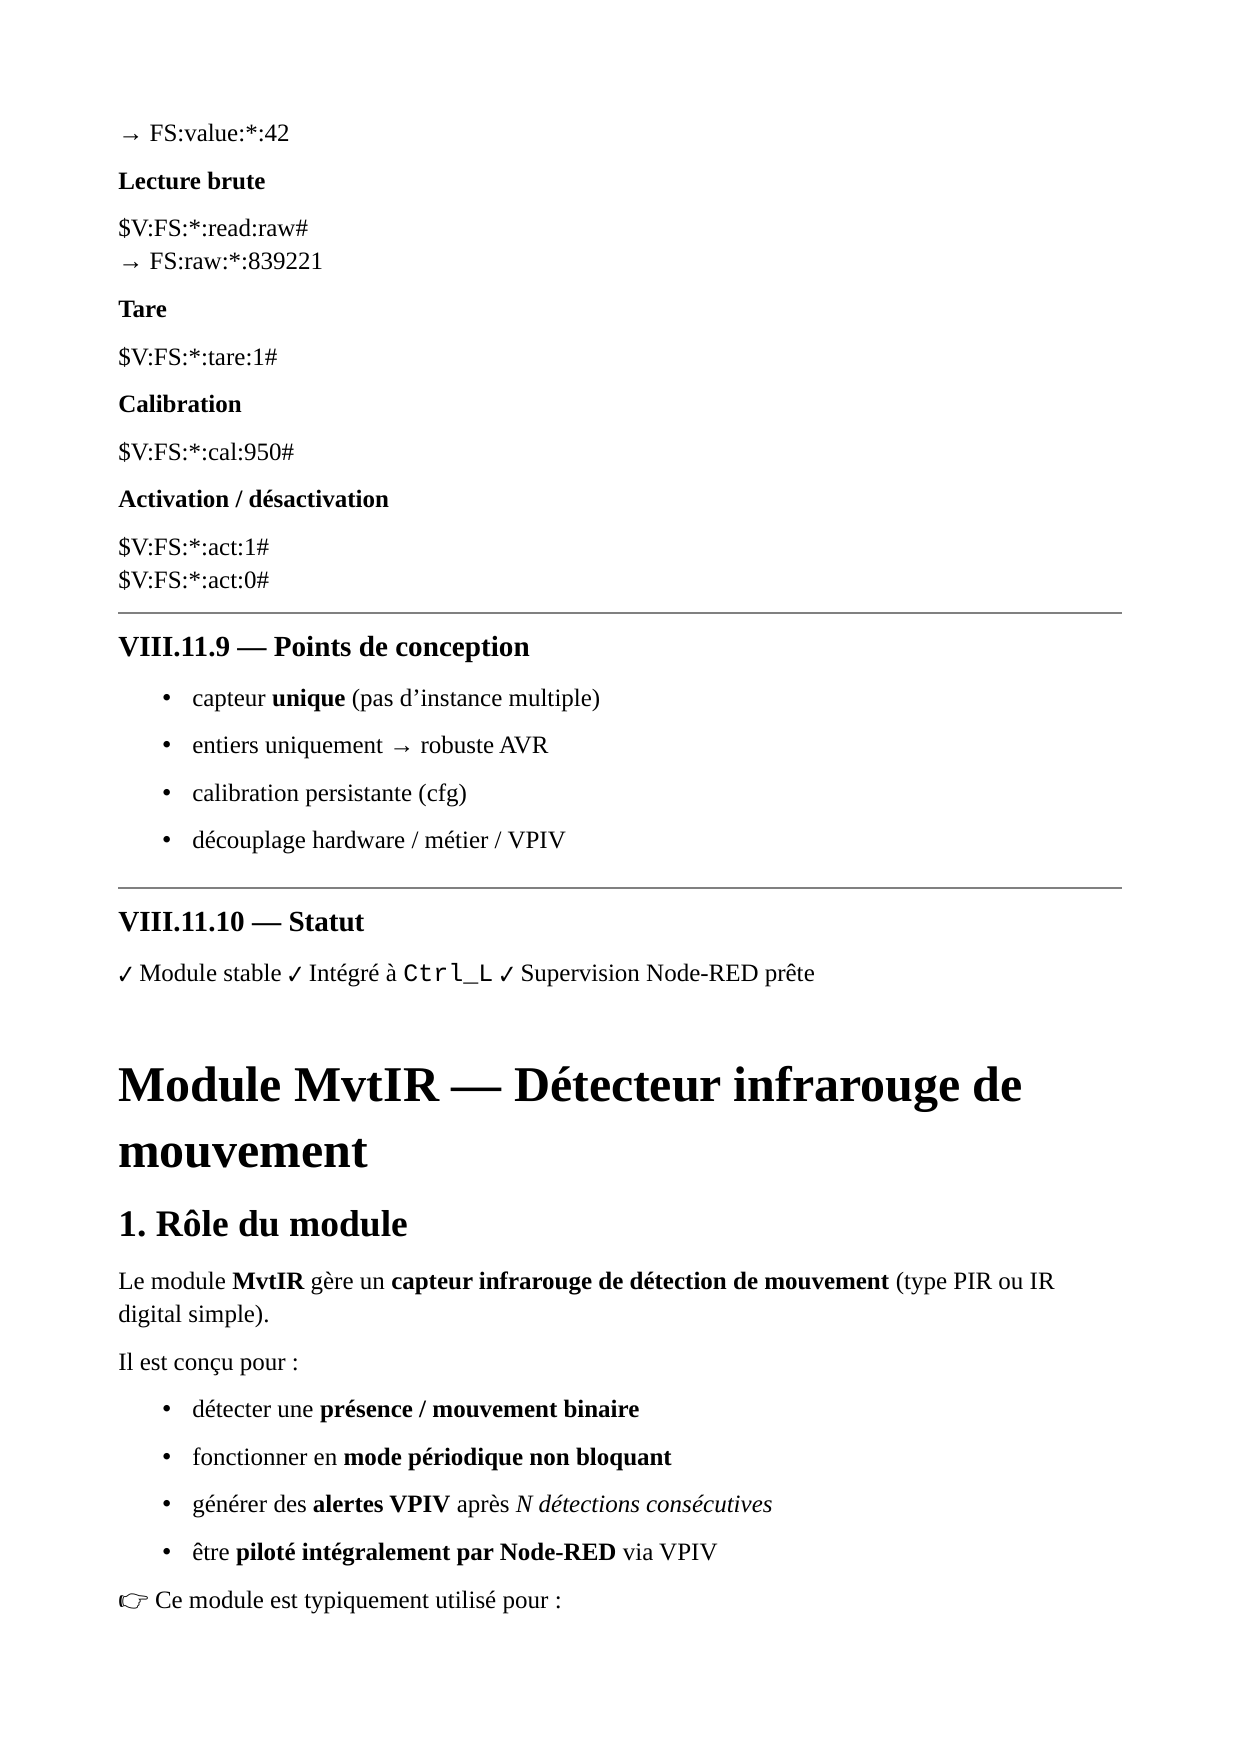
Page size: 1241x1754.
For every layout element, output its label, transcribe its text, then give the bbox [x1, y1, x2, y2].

text Le module MvtIR gère un capteur infrarouge de détection de mouvement (type PIR ou IR digital simple). [118, 1266, 1122, 1328]
list découplage hardware / métier / VPIV [162, 825, 1122, 854]
subtitle Module MvtIR — Détecteur infrarouge de mouvement [118, 1055, 1122, 1179]
list calibration persistante (cfg) [162, 778, 1122, 807]
text → FS:value:*:42 [118, 118, 1122, 147]
text $V:FS:*:read:raw# [118, 213, 1122, 242]
text ✔ Module stable ✔ Intégré à Ctrl_L ✔ Supervision Node-RED prête [118, 958, 1122, 988]
list être piloté intégralement par Node-RED via VPIV [162, 1537, 1122, 1566]
subtitle VIII.11.10 — Statut [118, 904, 1122, 938]
text → FS:raw:*:839221 [118, 246, 1122, 275]
text $V:FS:*:act:1# [118, 532, 1122, 561]
text Lecture brute [118, 166, 1122, 194]
subtitle 1. Rôle du module [118, 1202, 1122, 1245]
list capteur unique (pas d’instance multiple) [162, 683, 1122, 711]
text Tare [118, 294, 1122, 323]
text $V:FS:*:act:0# [118, 565, 1122, 594]
list fonctionner en mode périodique non bloquant [162, 1442, 1122, 1471]
text $V:FS:*:cal:950# [118, 437, 1122, 466]
list générer des alertes VPIV après N détections consécutives [162, 1489, 1122, 1518]
list détecter une présence / mouvement binaire [162, 1394, 1122, 1423]
text Calibration [118, 389, 1122, 418]
text Il est conçu pour : [118, 1347, 1122, 1375]
subtitle VIII.11.9 — Points de conception [118, 629, 1122, 663]
text Activation / désactivation [118, 484, 1122, 513]
list entiers uniquement → robuste AVR [162, 730, 1122, 759]
text 👉 Ce module est typiquement utilisé pour : [118, 1585, 1122, 1613]
text $V:FS:*:tare:1# [118, 342, 1122, 370]
